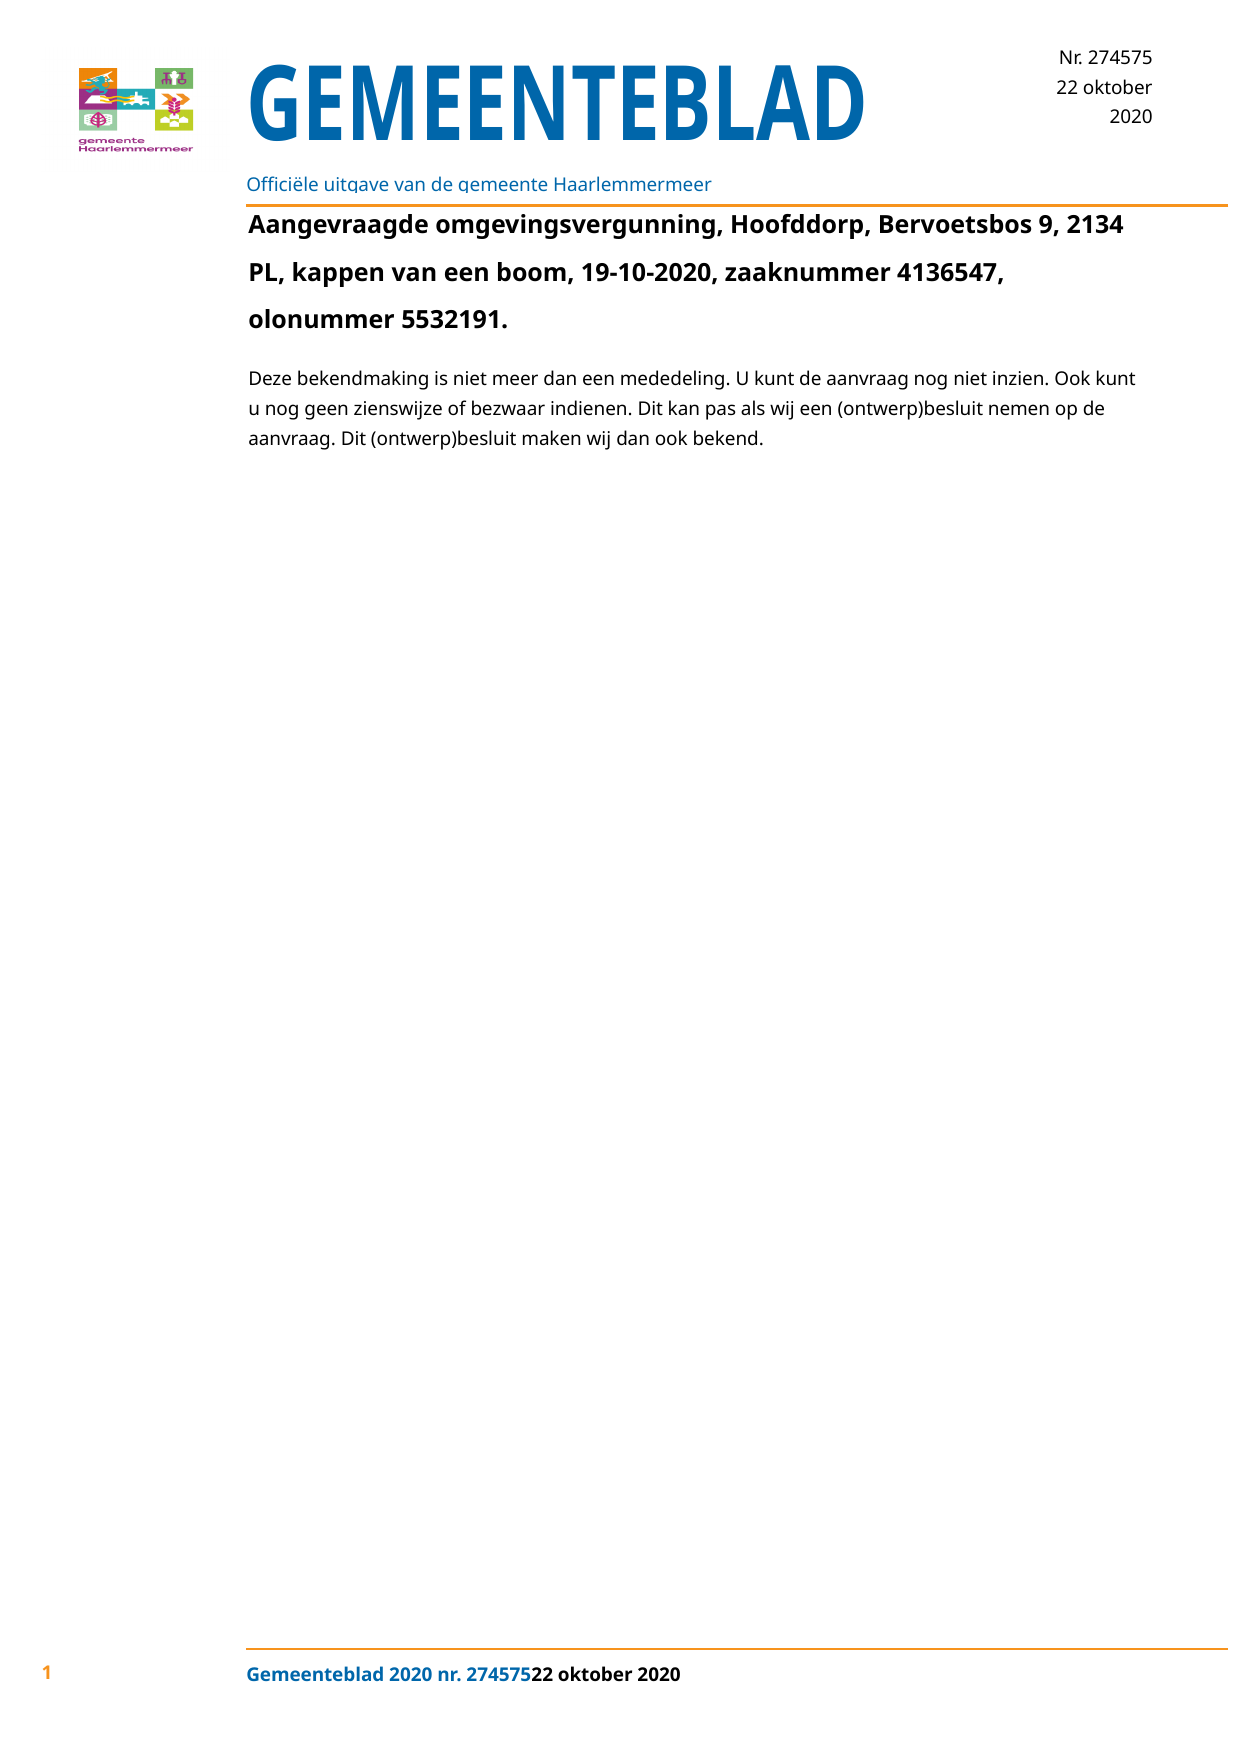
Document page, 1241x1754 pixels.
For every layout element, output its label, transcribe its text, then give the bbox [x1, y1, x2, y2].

text Deze bekendmaking is niet meer dan een mededeling. U kunt de aanvraag nog niet inzien. Ook kunt u nog geen zienswijze of bezwaar indienen. Dit kan pas als wij een (ontwerp)besluit nemen op de aanvraag. Dit (ontwerp)besluit maken wij dan ook bekend. [248, 366, 1152, 450]
text Aangevraagde omgevingsvergunning, Hoofddorp, Bervoetsbos 9, 2134 PL, kappen van een boom, 19-10-2020, zaaknummer 4136547, olonummer 5532191. [248, 207, 1152, 336]
picture [41, 47, 231, 172]
